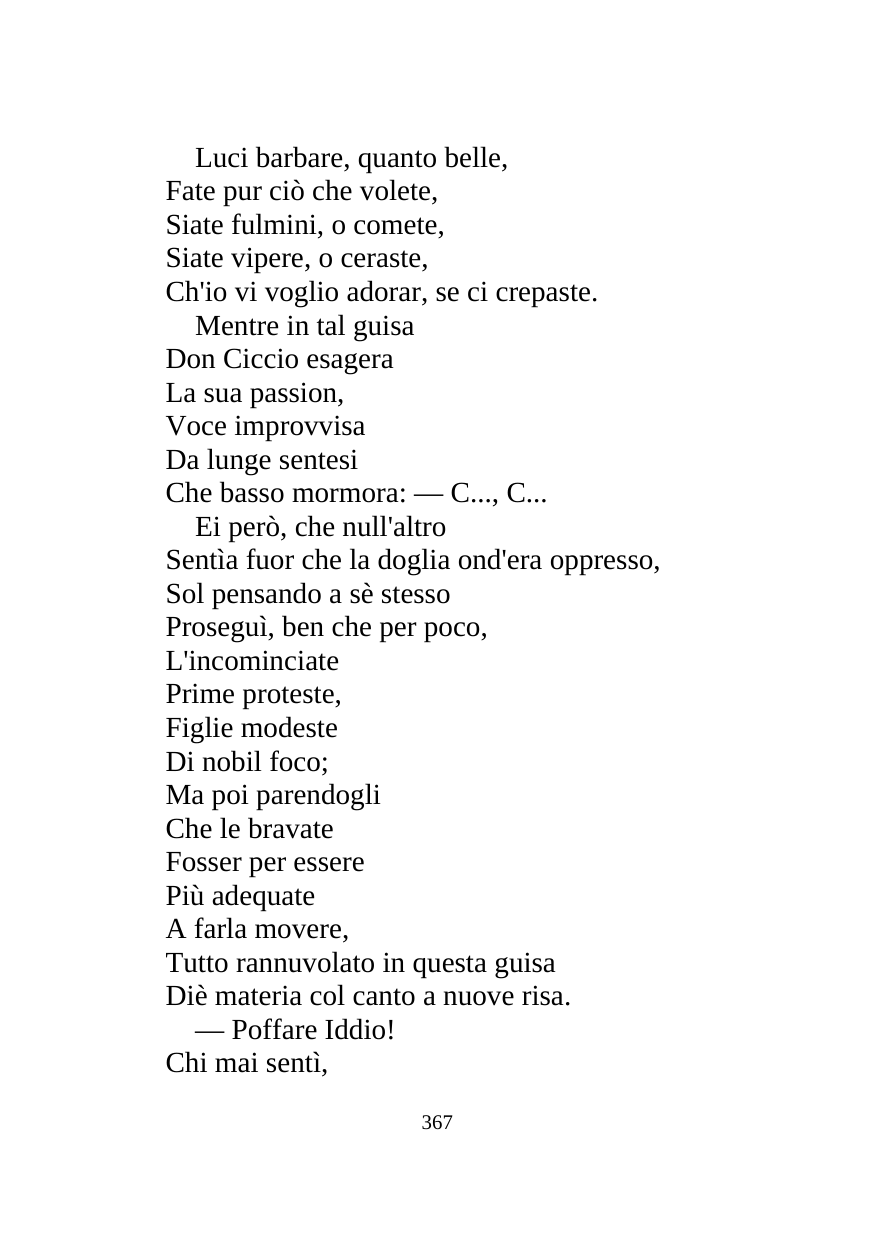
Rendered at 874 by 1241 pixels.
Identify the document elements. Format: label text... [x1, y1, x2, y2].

text Mentre in tal guisa Don Ciccio esagera La sua passion, Voce improvvisa Da lunge sentesi Che basso mormora: — C..., C... [165, 308, 768, 509]
text Ei però, che null'altro Sentìa fuor che la doglia ond'era oppresso, Sol pensando a sè stesso Proseguì, ben che per poco, L'incominciate Prime proteste, Figlie modeste Di nobil foco; Ma poi parendogli Che le bravate Fosser per essere Più adequate A farla movere, Tutto rannuvolato in questa guisa Diè materia col canto a nuove risa. [165, 509, 768, 1012]
text Luci barbare, quanto belle, Fate pur ciò che volete, Siate fulmini, o comete, Siate vipere, o ceraste, Ch'io vi voglio adorar, se ci crepaste. [165, 140, 768, 308]
text — Poffare Iddio! Chi mai sentì, [165, 1012, 768, 1079]
